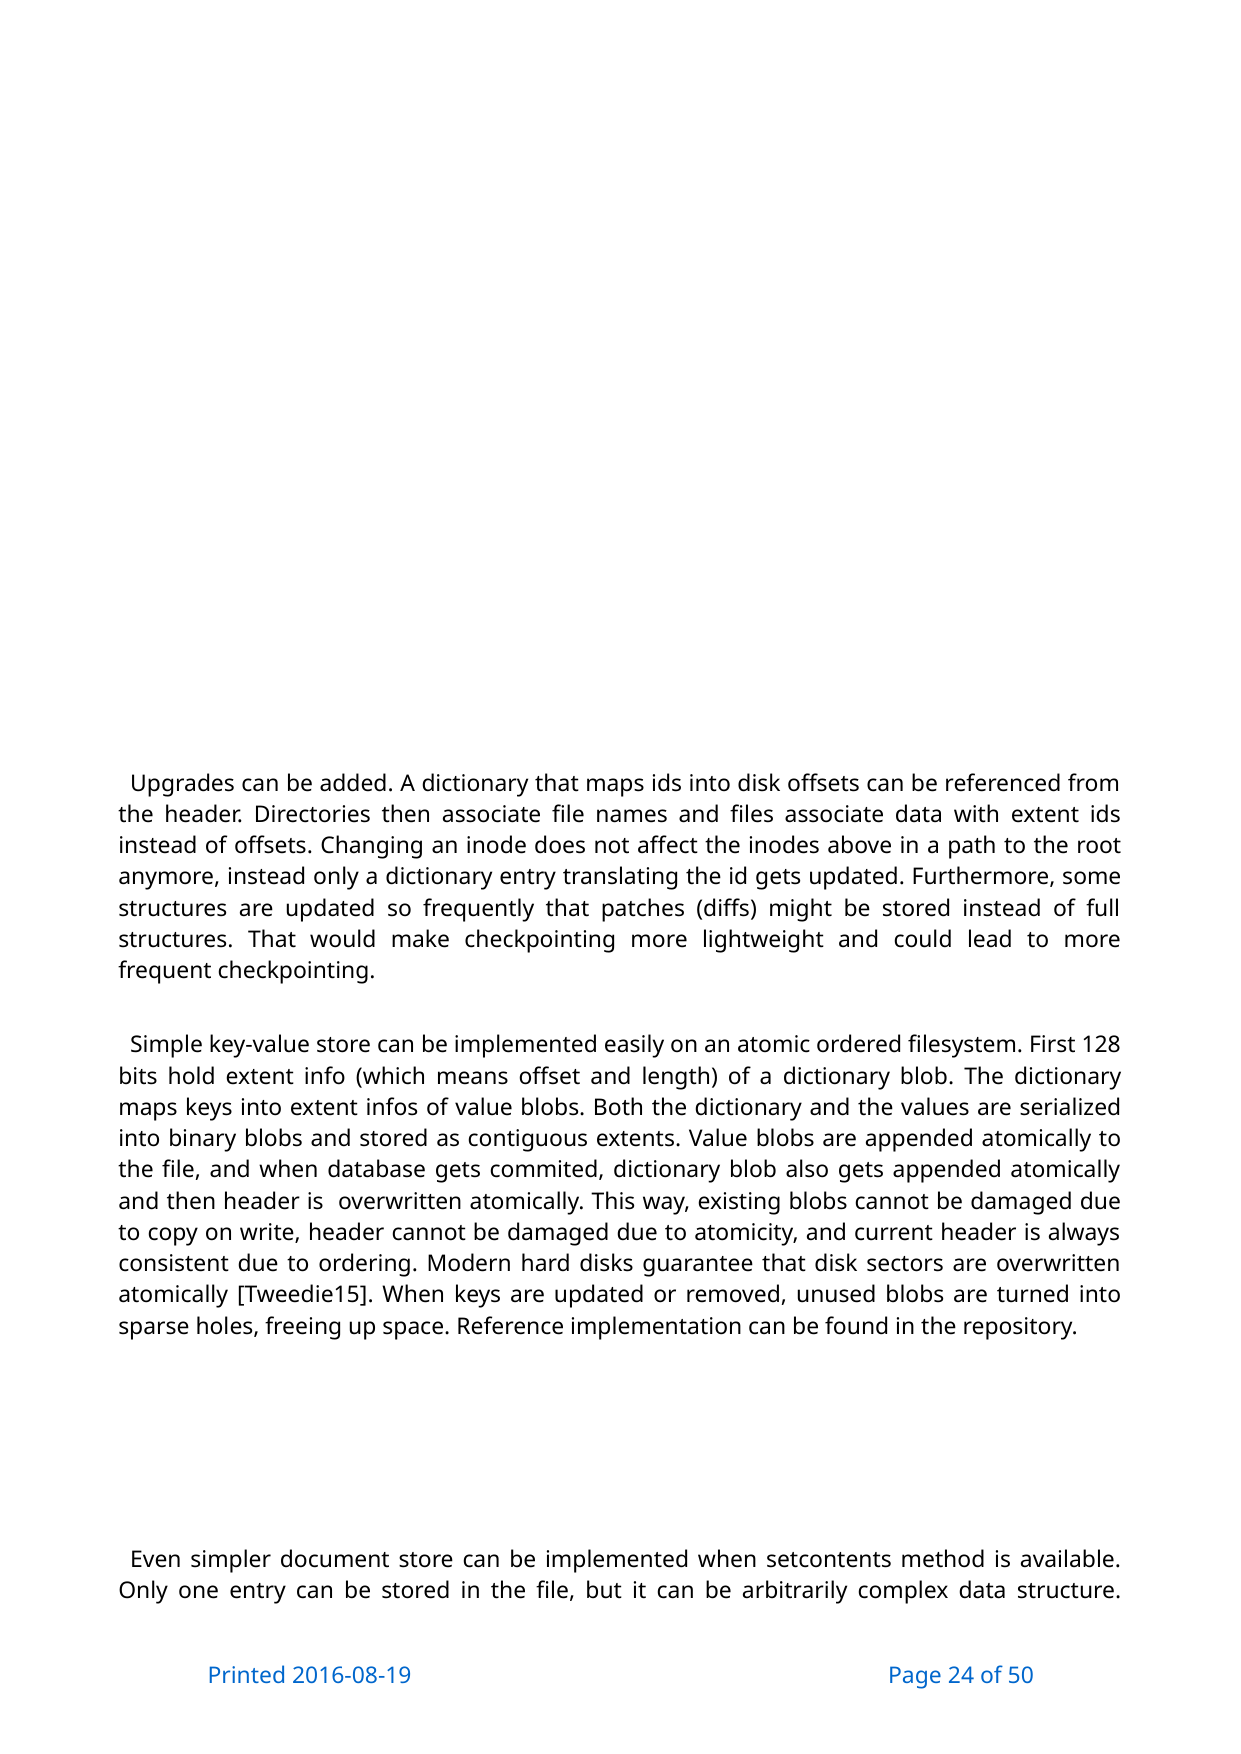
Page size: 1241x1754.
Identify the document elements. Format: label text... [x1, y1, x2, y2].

text Simple key-value store can be implemented easily on an atomic ordered filesystem. First 128 bits hold extent info (which means offset and length) of a dictionary blob. The dictionary maps keys into extent infos of value blobs. Both the dictionary and the values are serialized into binary blobs and stored as contiguous extents. Value blobs are appended atomically to the file, and when database gets commited, dictionary blob also gets appended atomically and then header is overwritten atomically. This way, existing blobs cannot be damaged due to copy on write, header cannot be damaged due to atomicity, and current header is always consistent due to ordering. Modern hard disks guarantee that disk sectors are overwritten atomically [Tweedie15]. When keys are updated or removed, unused blobs are turned into sparse holes, freeing up space. Reference implementation can be found in the repository. [118, 1028, 1122, 1341]
text Even simpler document store can be implemented when setcontents method is available. Only one entry can be stored in the file, but it can be arbitrarily complex data structure. [118, 1543, 1122, 1605]
text Upgrades can be added. A dictionary that maps ids into disk offsets can be referenced from the header. Directories then associate file names and files associate data with extent ids instead of offsets. Changing an inode does not affect the inodes above in a path to the root anymore, instead only a dictionary entry translating the id gets updated. Furthermore, some structures are updated so frequently that patches (diffs) might be stored instead of full structures. That would make checkpointing more lightweight and could lead to more frequent checkpointing. [118, 766, 1122, 985]
